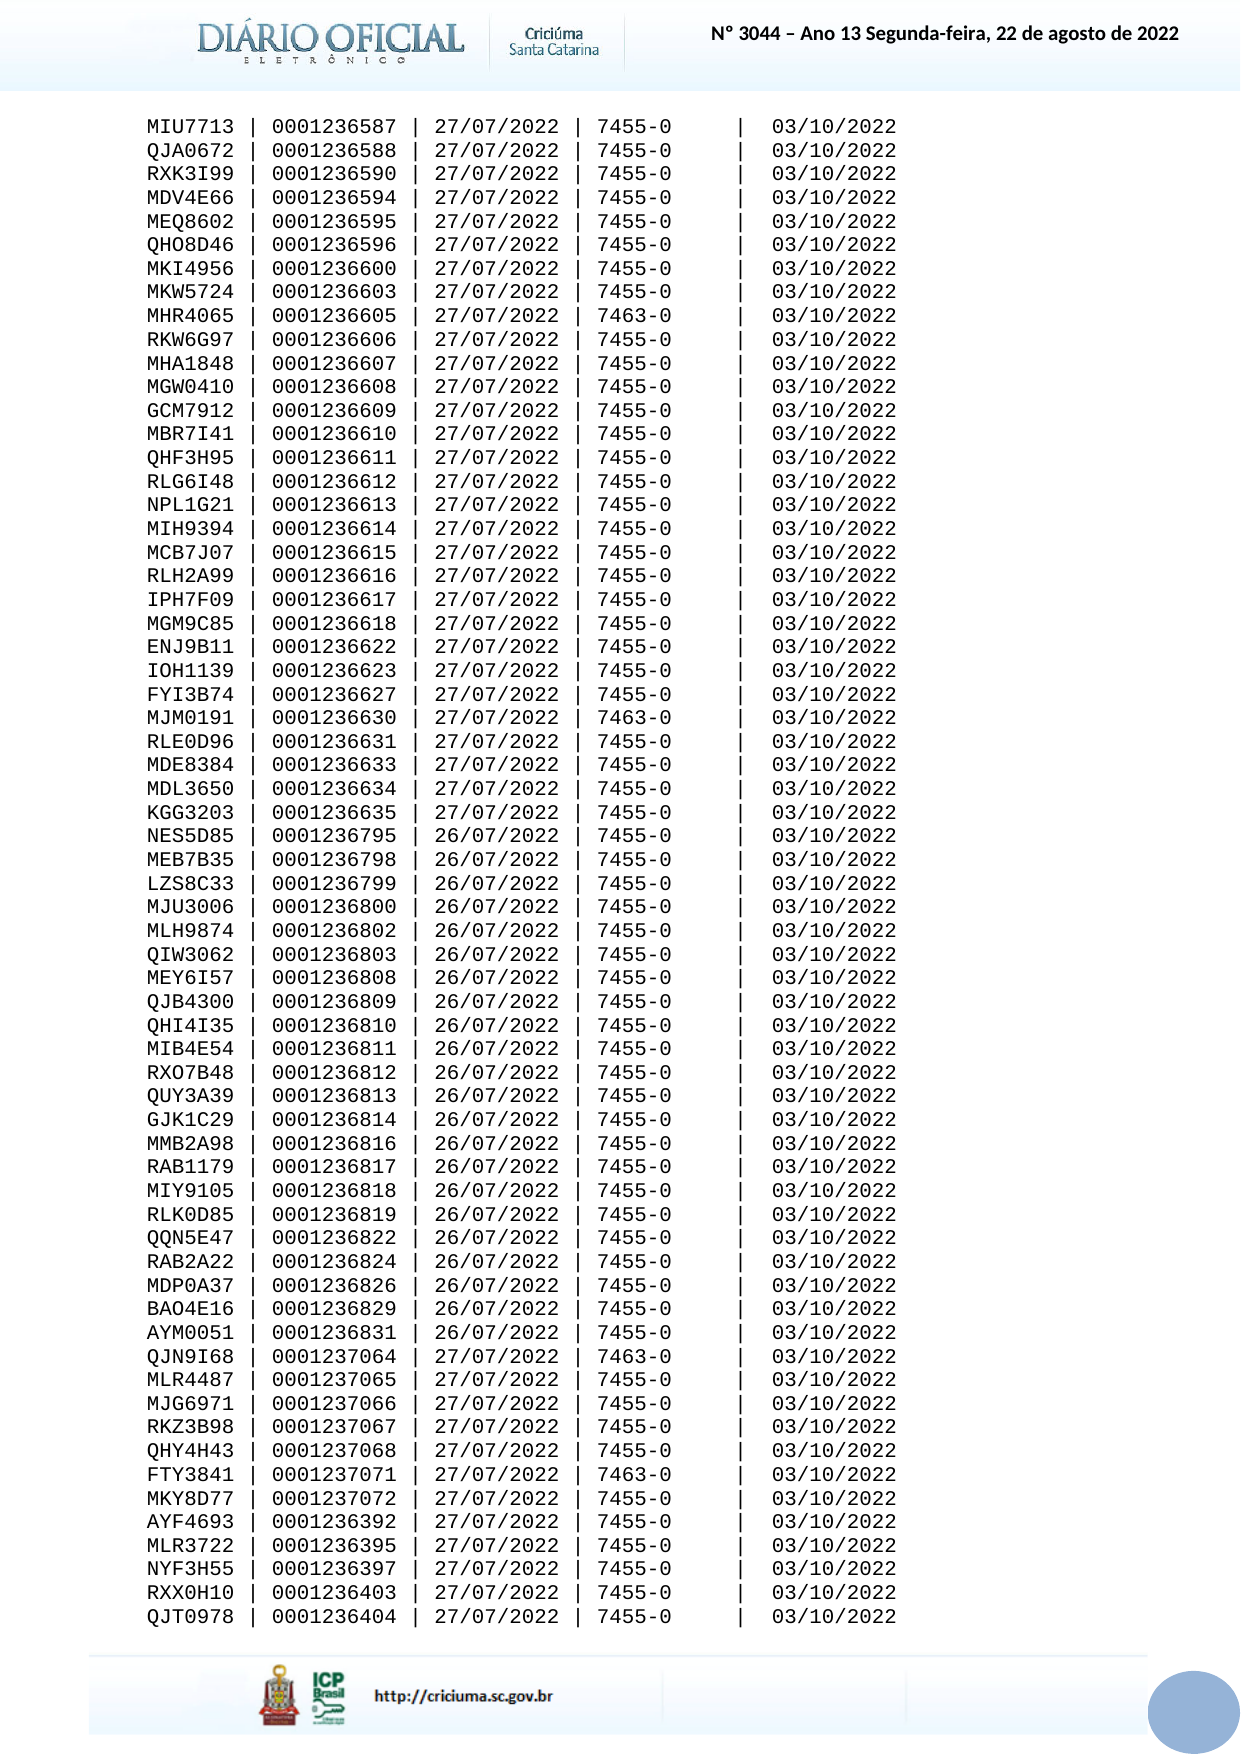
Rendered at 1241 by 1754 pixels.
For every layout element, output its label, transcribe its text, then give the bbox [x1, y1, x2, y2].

text MBR7I41 | 0001236610 | 27/07/2022 | 7455-0 | 03/10/2022 [59, 423, 1181, 447]
text QHF3H95 | 0001236611 | 27/07/2022 | 7455-0 | 03/10/2022 [59, 447, 1181, 471]
text MDE8384 | 0001236633 | 27/07/2022 | 7455-0 | 03/10/2022 [59, 754, 1181, 778]
text KGG3203 | 0001236635 | 27/07/2022 | 7455-0 | 03/10/2022 [59, 802, 1181, 825]
text QJN9I68 | 0001237064 | 27/07/2022 | 7463-0 | 03/10/2022 [59, 1346, 1181, 1369]
text IOH1139 | 0001236623 | 27/07/2022 | 7455-0 | 03/10/2022 [59, 660, 1181, 683]
text MIB4E54 | 0001236811 | 26/07/2022 | 7455-0 | 03/10/2022 [59, 1038, 1181, 1062]
text MDP0A37 | 0001236826 | 26/07/2022 | 7455-0 | 03/10/2022 [59, 1275, 1181, 1298]
text MEQ8602 | 0001236595 | 27/07/2022 | 7455-0 | 03/10/2022 [59, 211, 1181, 234]
text IPH7F09 | 0001236617 | 27/07/2022 | 7455-0 | 03/10/2022 [59, 589, 1181, 613]
text QHO8D46 | 0001236596 | 27/07/2022 | 7455-0 | 03/10/2022 [59, 234, 1181, 258]
text QJB4300 | 0001236809 | 26/07/2022 | 7455-0 | 03/10/2022 [59, 991, 1181, 1014]
text MDL3650 | 0001236634 | 27/07/2022 | 7455-0 | 03/10/2022 [59, 778, 1181, 802]
text MLR3722 | 0001236395 | 27/07/2022 | 7455-0 | 03/10/2022 [59, 1535, 1181, 1558]
text FTY3841 | 0001237071 | 27/07/2022 | 7463-0 | 03/10/2022 [59, 1464, 1181, 1487]
text QQN5E47 | 0001236822 | 26/07/2022 | 7455-0 | 03/10/2022 [59, 1227, 1181, 1251]
text MHA1848 | 0001236607 | 27/07/2022 | 7455-0 | 03/10/2022 [59, 352, 1181, 376]
text MKI4956 | 0001236600 | 27/07/2022 | 7455-0 | 03/10/2022 [59, 258, 1181, 282]
text FYI3B74 | 0001236627 | 27/07/2022 | 7455-0 | 03/10/2022 [59, 683, 1181, 707]
text LZS8C33 | 0001236799 | 26/07/2022 | 7455-0 | 03/10/2022 [59, 873, 1181, 896]
text AYM0051 | 0001236831 | 26/07/2022 | 7455-0 | 03/10/2022 [59, 1322, 1181, 1346]
text RAB1179 | 0001236817 | 26/07/2022 | 7455-0 | 03/10/2022 [59, 1156, 1181, 1180]
text RLE0D96 | 0001236631 | 27/07/2022 | 7455-0 | 03/10/2022 [59, 731, 1181, 754]
text MGW0410 | 0001236608 | 27/07/2022 | 7455-0 | 03/10/2022 [59, 376, 1181, 400]
text QHI4I35 | 0001236810 | 26/07/2022 | 7455-0 | 03/10/2022 [59, 1014, 1181, 1038]
text RKZ3B98 | 0001237067 | 27/07/2022 | 7455-0 | 03/10/2022 [59, 1417, 1181, 1440]
text QJA0672 | 0001236588 | 27/07/2022 | 7455-0 | 03/10/2022 [59, 140, 1181, 163]
text MIY9105 | 0001236818 | 26/07/2022 | 7455-0 | 03/10/2022 [59, 1180, 1181, 1204]
text RLG6I48 | 0001236612 | 27/07/2022 | 7455-0 | 03/10/2022 [59, 471, 1181, 494]
text MIU7713 | 0001236587 | 27/07/2022 | 7455-0 | 03/10/2022 [59, 116, 1181, 140]
text NES5D85 | 0001236795 | 26/07/2022 | 7455-0 | 03/10/2022 [59, 825, 1181, 849]
text NPL1G21 | 0001236613 | 27/07/2022 | 7455-0 | 03/10/2022 [59, 494, 1181, 518]
text QJT0978 | 0001236404 | 27/07/2022 | 7455-0 | 03/10/2022 [59, 1606, 1181, 1629]
text RLK0D85 | 0001236819 | 26/07/2022 | 7455-0 | 03/10/2022 [59, 1204, 1181, 1227]
text GCM7912 | 0001236609 | 27/07/2022 | 7455-0 | 03/10/2022 [59, 400, 1181, 423]
text MHR4065 | 0001236605 | 27/07/2022 | 7463-0 | 03/10/2022 [59, 305, 1181, 329]
text MLR4487 | 0001237065 | 27/07/2022 | 7455-0 | 03/10/2022 [59, 1369, 1181, 1393]
text QIW3062 | 0001236803 | 26/07/2022 | 7455-0 | 03/10/2022 [59, 944, 1181, 967]
text GJK1C29 | 0001236814 | 26/07/2022 | 7455-0 | 03/10/2022 [59, 1109, 1181, 1133]
text MGM9C85 | 0001236618 | 27/07/2022 | 7455-0 | 03/10/2022 [59, 613, 1181, 636]
text QUY3A39 | 0001236813 | 26/07/2022 | 7455-0 | 03/10/2022 [59, 1086, 1181, 1109]
text ENJ9B11 | 0001236622 | 27/07/2022 | 7455-0 | 03/10/2022 [59, 636, 1181, 660]
text BAO4E16 | 0001236829 | 26/07/2022 | 7455-0 | 03/10/2022 [59, 1298, 1181, 1322]
text MKW5724 | 0001236603 | 27/07/2022 | 7455-0 | 03/10/2022 [59, 282, 1181, 305]
text MDV4E66 | 0001236594 | 27/07/2022 | 7455-0 | 03/10/2022 [59, 187, 1181, 211]
text MEY6I57 | 0001236808 | 26/07/2022 | 7455-0 | 03/10/2022 [59, 967, 1181, 991]
text MJG6971 | 0001237066 | 27/07/2022 | 7455-0 | 03/10/2022 [59, 1393, 1181, 1417]
text MCB7J07 | 0001236615 | 27/07/2022 | 7455-0 | 03/10/2022 [59, 542, 1181, 565]
text MMB2A98 | 0001236816 | 26/07/2022 | 7455-0 | 03/10/2022 [59, 1133, 1181, 1156]
text NYF3H55 | 0001236397 | 27/07/2022 | 7455-0 | 03/10/2022 [59, 1558, 1181, 1582]
text MEB7B35 | 0001236798 | 26/07/2022 | 7455-0 | 03/10/2022 [59, 849, 1181, 873]
text RXX0H10 | 0001236403 | 27/07/2022 | 7455-0 | 03/10/2022 [59, 1582, 1181, 1606]
text RXO7B48 | 0001236812 | 26/07/2022 | 7455-0 | 03/10/2022 [59, 1062, 1181, 1086]
text RKW6G97 | 0001236606 | 27/07/2022 | 7455-0 | 03/10/2022 [59, 329, 1181, 352]
text RLH2A99 | 0001236616 | 27/07/2022 | 7455-0 | 03/10/2022 [59, 565, 1181, 589]
text RAB2A22 | 0001236824 | 26/07/2022 | 7455-0 | 03/10/2022 [59, 1251, 1181, 1275]
text AYF4693 | 0001236392 | 27/07/2022 | 7455-0 | 03/10/2022 [59, 1511, 1181, 1535]
text MIH9394 | 0001236614 | 27/07/2022 | 7455-0 | 03/10/2022 [59, 518, 1181, 542]
text MLH9874 | 0001236802 | 26/07/2022 | 7455-0 | 03/10/2022 [59, 920, 1181, 944]
text MKY8D77 | 0001237072 | 27/07/2022 | 7455-0 | 03/10/2022 [59, 1487, 1181, 1511]
text MJM0191 | 0001236630 | 27/07/2022 | 7463-0 | 03/10/2022 [59, 707, 1181, 731]
text MJU3006 | 0001236800 | 26/07/2022 | 7455-0 | 03/10/2022 [59, 896, 1181, 920]
text QHY4H43 | 0001237068 | 27/07/2022 | 7455-0 | 03/10/2022 [59, 1440, 1181, 1464]
text RXK3I99 | 0001236590 | 27/07/2022 | 7455-0 | 03/10/2022 [59, 163, 1181, 187]
